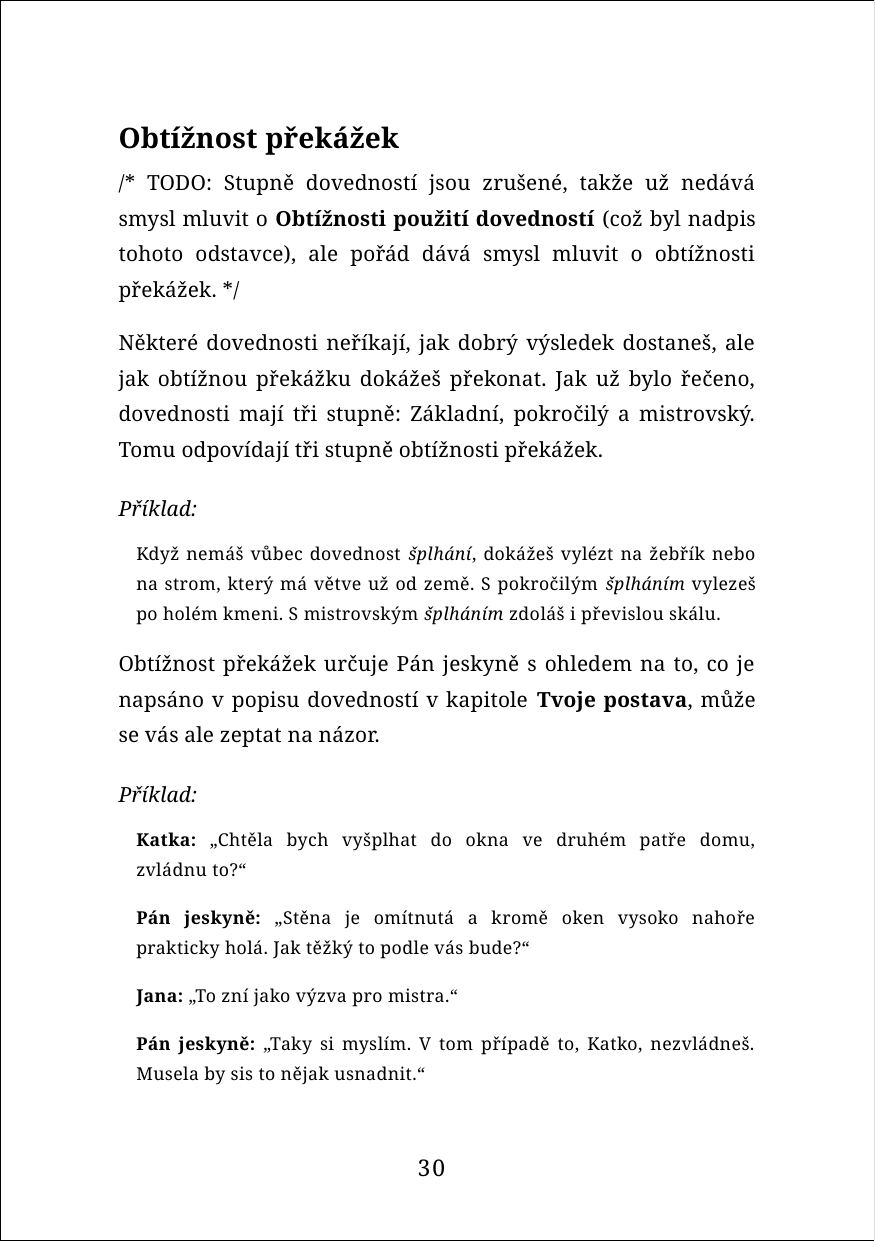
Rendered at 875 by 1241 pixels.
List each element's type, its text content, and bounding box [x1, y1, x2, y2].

text Obtížnost překážek určuje Pán jeskyně s ohledem na to, co je napsáno v popisu dovedností v kapitole Tvoje postava, může se vás ale zeptat na názor. [118, 649, 756, 749]
text Pán jeskyně: „Stěna je omítnutá a kromě oken vysoko nahoře prakticky holá. Jak těžký to podle vás bude?“ [136, 905, 756, 959]
text Některé dovednosti neříkají, jak dobrý výsledek dostaneš, ale jak obtížnou překážku dokážeš překonat. Jak už bylo řečeno, dovednosti mají tři stupně: Základní, pokročilý a mistrovský. Tomu odpovídají tři stupně obtížnosti překážek. [118, 328, 756, 463]
text Příklad: [118, 494, 756, 522]
text /* TODO: Stupně dovedností jsou zrušené, takže už nedává smysl mluvit o Obtížnosti použití dovedností (což byl nadpis tohoto odstavce), ale pořád dává smysl mluvit o obtížnosti překážek. */ [118, 168, 756, 303]
text Když nemáš vůbec dovednost šplhání, dokážeš vylézt na žebřík nebo na strom, který má větve už od země. S pokročilým šplháním vylezeš po holém kmeni. S mistrovským šplháním zdoláš i převislou skálu. [136, 541, 756, 626]
text Katka: „Chtěla bych vyšplhat do okna ve druhém patře domu, zvládnu to?“ [136, 827, 756, 881]
text Příklad: [118, 780, 756, 808]
subtitle Obtížnost překážek [118, 118, 756, 157]
text Pán jeskyně: „Taky si myslím. V tom případě to, Katko, nezvládneš. Musela by sis to nějak usnadnit.“ [136, 1031, 756, 1086]
text Jana: „To zní jako výzva pro mistra.“ [136, 983, 756, 1007]
